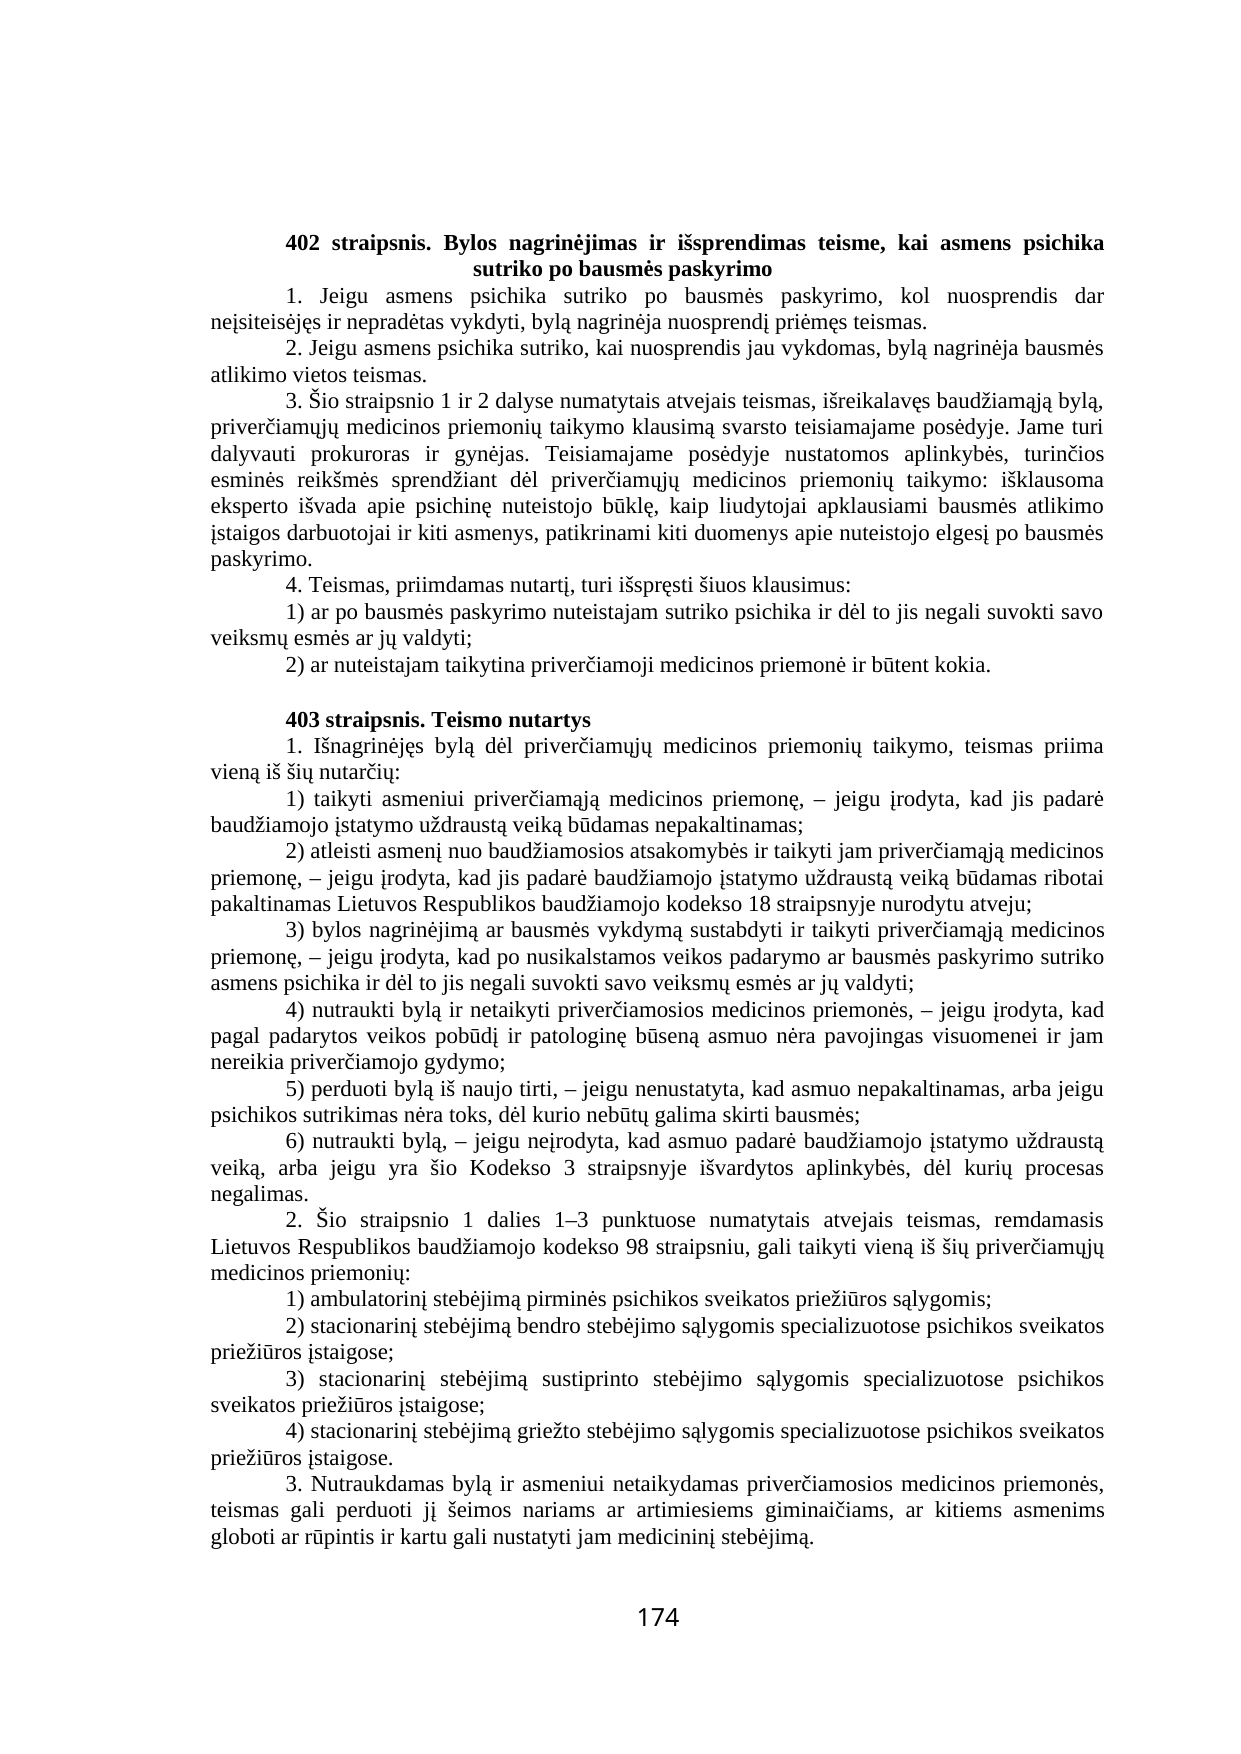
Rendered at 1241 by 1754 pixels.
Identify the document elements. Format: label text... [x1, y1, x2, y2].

text 1) taikyti asmeniui priverčiamąją medicinos priemonę, – jeigu įrodyta, kad jis padarė baudžiamojo įstatymo uždraustą veiką būdamas nepakaltinamas; [210, 785, 1105, 837]
text 3) stacionarinį stebėjimą sustiprinto stebėjimo sąlygomis specializuotose psichikos sveikatos priežiūros įstaigose; [210, 1364, 1105, 1417]
text 2. Jeigu asmens psichika sutriko, kai nuosprendis jau vykdomas, bylą nagrinėja bausmės atlikimo vietos teismas. [210, 334, 1105, 387]
text 5) perduoti bylą iš naujo tirti, – jeigu nenustatyta, kad asmuo nepakaltinamas, arba jeigu psichikos sutrikimas nėra toks, dėl kurio nebūtų galima skirti bausmės; [210, 1075, 1105, 1127]
text 4) nutraukti bylą ir netaikyti priverčiamosios medicinos priemonės, – jeigu įrodyta, kad pagal padarytos veikos pobūdį ir patologinę būseną asmuo nėra pavojingas visuomenei ir jam nereikia priverčiamojo gydymo; [210, 996, 1105, 1075]
text 1. Jeigu asmens psichika sutriko po bausmės paskyrimo, kol nuosprendis dar neįsiteisėjęs ir nepradėtas vykdyti, bylą nagrinėja nuosprendį priėmęs teismas. [210, 282, 1105, 334]
text 1. Išnagrinėjęs bylą dėl priverčiamųjų medicinos priemonių taikymo, teismas priima vieną iš šių nutarčių: [210, 732, 1105, 785]
text 403 straipsnis. Teismo nutartys [210, 706, 1105, 732]
text 2) atleisti asmenį nuo baudžiamosios atsakomybės ir taikyti jam priverčiamąją medicinos priemonę, – jeigu įrodyta, kad jis padarė baudžiamojo įstatymo uždraustą veiką būdamas ribotai pakaltinamas Lietuvos Respublikos baudžiamojo kodekso 18 straipsnyje nurodytu atveju; [210, 837, 1105, 917]
text 402 straipsnis. Bylos nagrinėjimas ir išsprendimas teisme, kai asmens psichika sutriko po bausmės paskyrimo [285, 229, 1105, 282]
text 1) ar po bausmės paskyrimo nuteistajam sutriko psichika ir dėl to jis negali suvokti savo veiksmų esmės ar jų valdyti; [210, 598, 1105, 651]
text 2) stacionarinį stebėjimą bendro stebėjimo sąlygomis specializuotose psichikos sveikatos priežiūros įstaigose; [210, 1312, 1105, 1364]
text 1) ambulatorinį stebėjimą pirminės psichikos sveikatos priežiūros sąlygomis; [210, 1286, 1105, 1312]
text 2. Šio straipsnio 1 dalies 1–3 punktuose numatytais atvejais teismas, remdamasis Lietuvos Respublikos baudžiamojo kodekso 98 straipsniu, gali taikyti vieną iš šių priverčiamųjų medicinos priemonių: [210, 1206, 1105, 1286]
text 2) ar nuteistajam taikytina priverčiamoji medicinos priemonė ir būtent kokia. [210, 651, 1105, 677]
text 3. Šio straipsnio 1 ir 2 dalyse numatytais atvejais teismas, išreikalavęs baudžiamąją bylą, priverčiamųjų medicinos priemonių taikymo klausimą svarsto teisiamajame posėdyje. Jame turi dalyvauti prokuroras ir gynėjas. Teisiamajame posėdyje nustatomos aplinkybės, turinčios esminės reikšmės sprendžiant dėl priverčiamųjų medicinos priemonių taikymo: išklausoma eksperto išvada apie psichinę nuteistojo būklę, kaip liudytojai apklausiami bausmės atlikimo įstaigos darbuotojai ir kiti asmenys, patikrinami kiti duomenys apie nuteistojo elgesį po bausmės paskyrimo. [210, 387, 1105, 572]
text 3. Nutraukdamas bylą ir asmeniui netaikydamas priverčiamosios medicinos priemonės, teismas gali perduoti jį šeimos nariams ar artimiesiems giminaičiams, ar kitiems asmenims globoti ar rūpintis ir kartu gali nustatyti jam medicininį stebėjimą. [210, 1470, 1105, 1549]
text 6) nutraukti bylą, – jeigu neįrodyta, kad asmuo padarė baudžiamojo įstatymo uždraustą veiką, arba jeigu yra šio Kodekso 3 straipsnyje išvardytos aplinkybės, dėl kurių procesas negalimas. [210, 1127, 1105, 1206]
text 4. Teismas, priimdamas nutartį, turi išspręsti šiuos klausimus: [210, 572, 1105, 598]
text 3) bylos nagrinėjimą ar bausmės vykdymą sustabdyti ir taikyti priverčiamąją medicinos priemonę, – jeigu įrodyta, kad po nusikalstamos veikos padarymo ar bausmės paskyrimo sutriko asmens psichika ir dėl to jis negali suvokti savo veiksmų esmės ar jų valdyti; [210, 917, 1105, 996]
text 4) stacionarinį stebėjimą griežto stebėjimo sąlygomis specializuotose psichikos sveikatos priežiūros įstaigose. [210, 1417, 1105, 1470]
